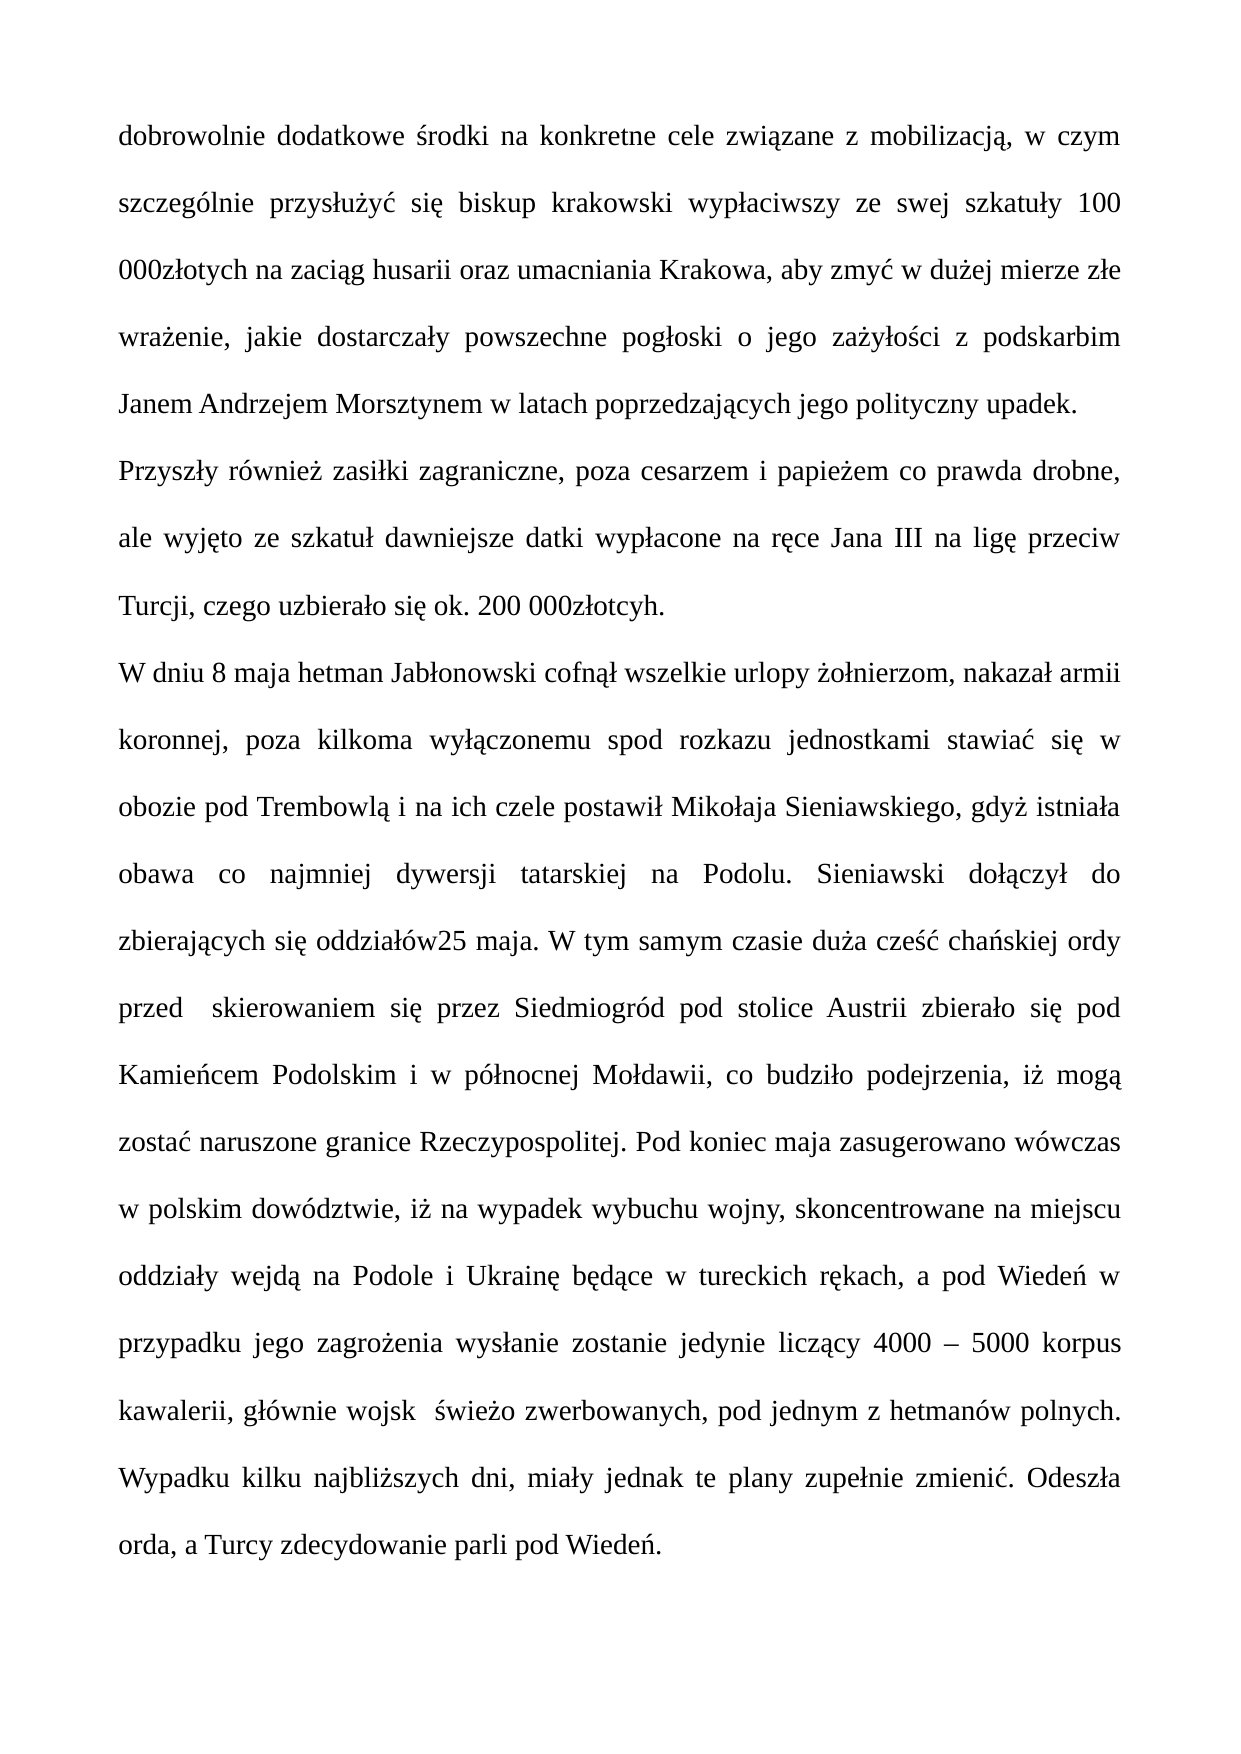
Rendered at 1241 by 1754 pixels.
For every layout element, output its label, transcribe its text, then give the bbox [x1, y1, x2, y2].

text dobrowolnie dodatkowe środki na konkretne cele związane z mobilizacją, w czym szczególnie przysłużyć się biskup krakowski wypłaciwszy ze swej szkatuły 100 000złotych na zaciąg husarii oraz umacniania Krakowa, aby zmyć w dużej mierze złe wrażenie, jakie dostarczały powszechne pogłoski o jego zażyłości z podskarbim Janem Andrzejem Morsztynem w latach poprzedzających jego polityczny upadek. [118, 118, 1122, 420]
text Przyszły również zasiłki zagraniczne, poza cesarzem i papieżem co prawda drobne, ale wyjęto ze szkatuł dawniejsze datki wypłacone na ręce Jana III na ligę przeciw Turcji, czego uzbierało się ok. 200 000złotcyh. [118, 453, 1122, 621]
text W dniu 8 maja hetman Jabłonowski cofnął wszelkie urlopy żołnierzom, nakazał armii koronnej, poza kilkoma wyłączonemu spod rozkazu jednostkami stawiać się w obozie pod Trembowlą i na ich czele postawił Mikołaja Sieniawskiego, gdyż istniała obawa co najmniej dywersji tatarskiej na Podolu. Sieniawski dołączył do zbierających się oddziałów25 maja. W tym samym czasie duża cześć chańskiej ordy przed skierowaniem się przez Siedmiogród pod stolice Austrii zbierało się pod Kamieńcem Podolskim i w północnej Mołdawii, co budziło podejrzenia, iż mogą zostać naruszone granice Rzeczypospolitej. Pod koniec maja zasugerowano wówczas w polskim dowództwie, iż na wypadek wybuchu wojny, skoncentrowane na miejscu oddziały wejdą na Podole i Ukrainę będące w tureckich rękach, a pod Wiedeń w przypadku jego zagrożenia wysłanie zostanie jedynie liczący 4000 – 5000 korpus kawalerii, głównie wojsk świeżo zwerbowanych, pod jednym z hetmanów polnych. Wypadku kilku najbliższych dni, miały jednak te plany zupełnie zmienić. Odeszła orda, a Turcy zdecydowanie parli pod Wiedeń. [118, 655, 1122, 1560]
